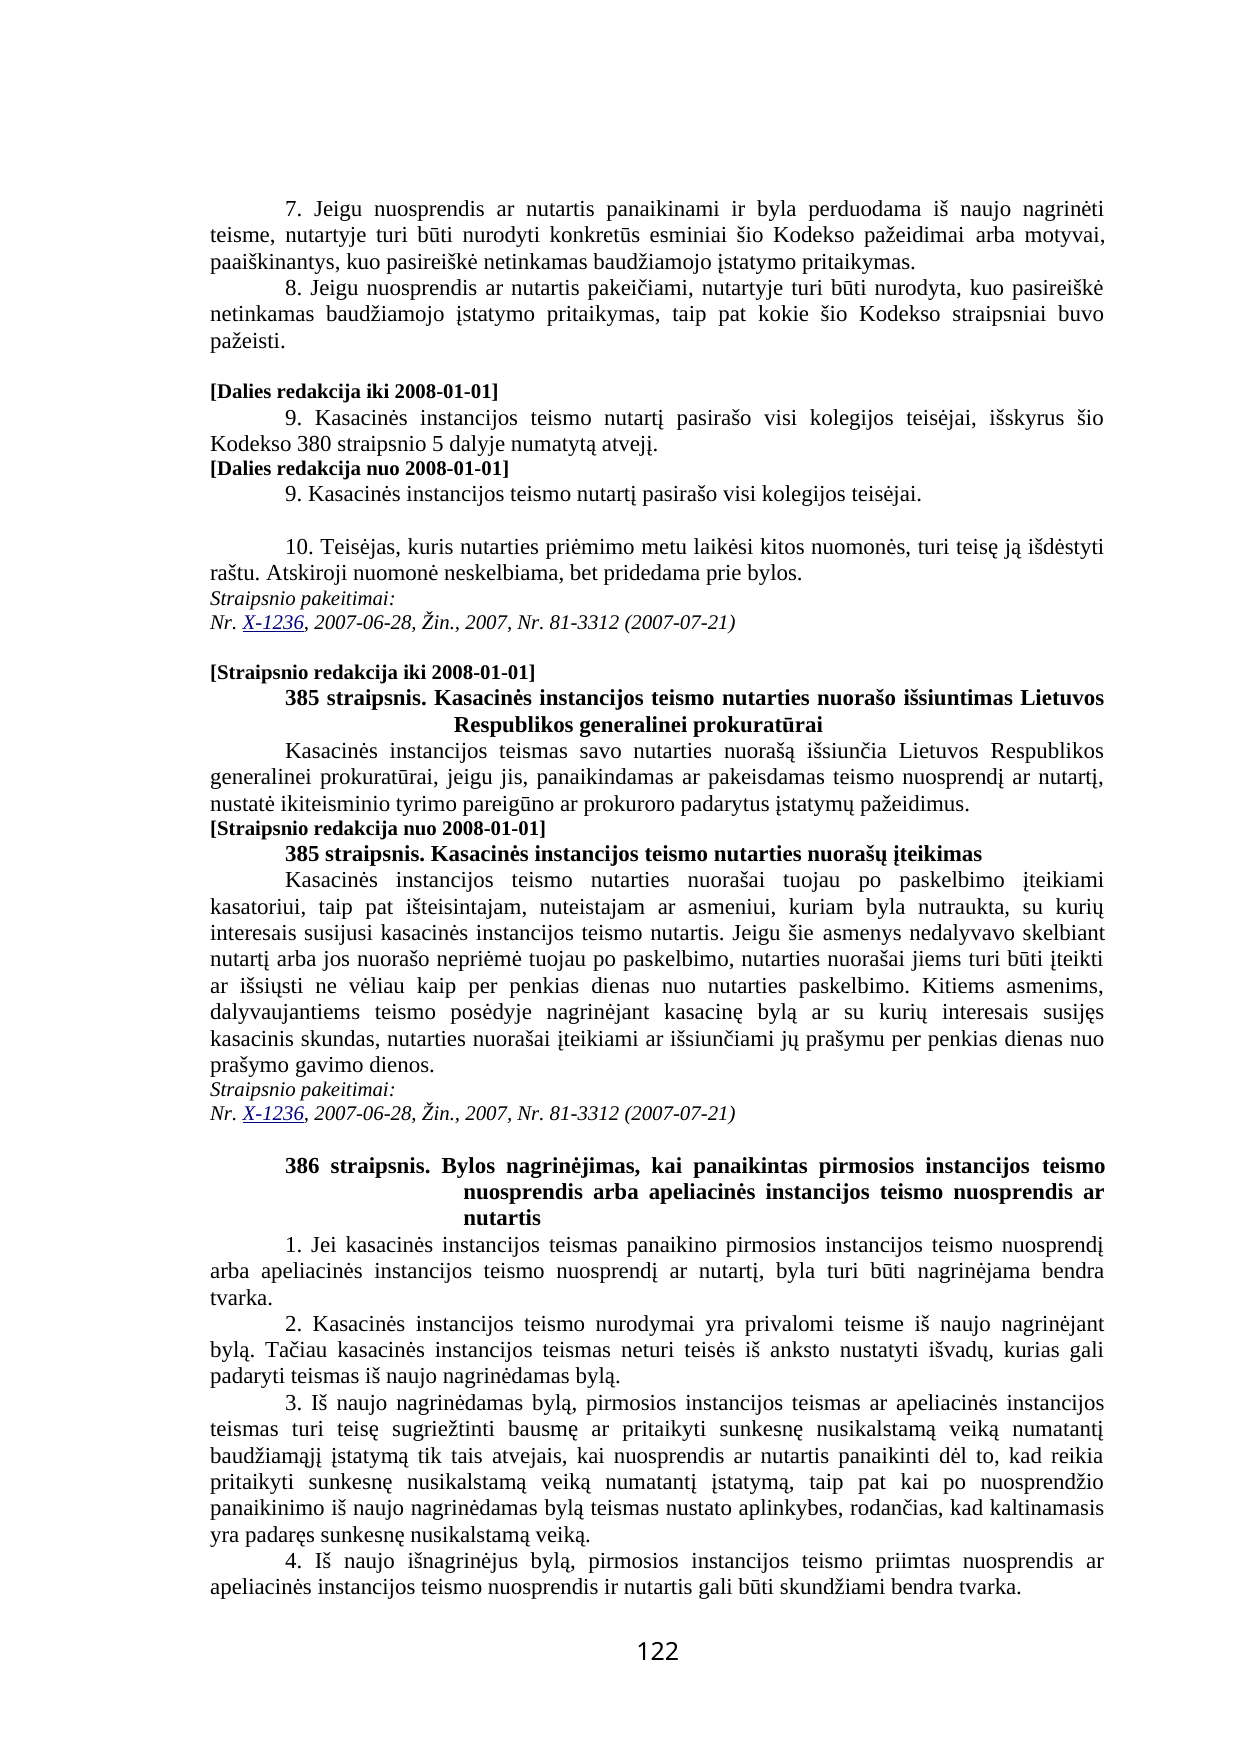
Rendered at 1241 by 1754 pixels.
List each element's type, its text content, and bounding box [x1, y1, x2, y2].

text Straipsnio pakeitimai: [210, 586, 1106, 610]
text 385 straipsnis. Kasacinės instancijos teismo nutarties nuorašo išsiuntimas Lietuvos Respublikos generalinei prokuratūrai [285, 684, 1106, 737]
text Kasacinės instancijos teismas savo nutarties nuorašą išsiunčia Lietuvos Respublikos generalinei prokuratūrai, jeigu jis, panaikindamas ar pakeisdamas teismo nuosprendį ar nutartį, nustatė ikiteisminio tyrimo pareigūno ar prokuroro padarytus įstatymų pažeidimus. [210, 737, 1106, 816]
text Nr. X-1236, 2007-06-28, Žin., 2007, Nr. 81-3312 (2007-07-21) [210, 1101, 1106, 1125]
text 9. Kasacinės instancijos teismo nutartį pasirašo visi kolegijos teisėjai, išskyrus šio Kodekso 380 straipsnio 5 dalyje numatytą atvejį. [210, 403, 1106, 456]
text Nr. X-1236, 2007-06-28, Žin., 2007, Nr. 81-3312 (2007-07-21) [210, 610, 1106, 634]
text [Dalies redakcija iki 2008-01-01] [210, 379, 1106, 403]
text 1. Jei kasacinės instancijos teismas panaikino pirmosios instancijos teismo nuosprendį arba apeliacinės instancijos teismo nuosprendį ar nutartį, byla turi būti nagrinėjama bendra tvarka. [210, 1231, 1106, 1310]
text [Straipsnio redakcija nuo 2008-01-01] [210, 816, 1106, 840]
text Straipsnio pakeitimai: [210, 1077, 1106, 1101]
text 10. Teisėjas, kuris nutarties priėmimo metu laikėsi kitos nuomonės, turi teisę ją išdėstyti raštu. Atskiroji nuomonė neskelbiama, bet pridedama prie bylos. [210, 533, 1106, 586]
text 4. Iš naujo išnagrinėjus bylą, pirmosios instancijos teismo priimtas nuosprendis ar apeliacinės instancijos teismo nuosprendis ir nutartis gali būti skundžiami bendra tvarka. [210, 1547, 1106, 1600]
text [Straipsnio redakcija iki 2008-01-01] [210, 660, 1106, 684]
text [Dalies redakcija nuo 2008-01-01] [210, 456, 1106, 480]
text 3. Iš naujo nagrinėdamas bylą, pirmosios instancijos teismas ar apeliacinės instancijos teismas turi teisę sugriežtinti bausmę ar pritaikyti sunkesnę nusikalstamą veiką numatantį baudžiamąjį įstatymą tik tais atvejais, kai nuosprendis ar nutartis panaikinti dėl to, kad reikia pritaikyti sunkesnę nusikalstamą veiką numatantį įstatymą, taip pat kai po nuosprendžio panaikinimo iš naujo nagrinėdamas bylą teismas nustato aplinkybes, rodančias, kad kaltinamasis yra padaręs sunkesnę nusikalstamą veiką. [210, 1389, 1106, 1547]
text Kasacinės instancijos teismo nutarties nuorašai tuojau po paskelbimo įteikiami kasatoriui, taip pat išteisintajam, nuteistajam ar asmeniui, kuriam byla nutraukta, su kurių interesais susijusi kasacinės instancijos teismo nutartis. Jeigu šie asmenys nedalyvavo skelbiant nutartį arba jos nuorašo nepriėmė tuojau po paskelbimo, nutarties nuorašai jiems turi būti įteikti ar išsiųsti ne vėliau kaip per penkias dienas nuo nutarties paskelbimo. Kitiems asmenims, dalyvaujantiems teismo posėdyje nagrinėjant kasacinę bylą ar su kurių interesais susijęs kasacinis skundas, nutarties nuorašai įteikiami ar išsiunčiami jų prašymu per penkias dienas nuo prašymo gavimo dienos. [210, 866, 1106, 1077]
text 2. Kasacinės instancijos teismo nurodymai yra privalomi teisme iš naujo nagrinėjant bylą. Tačiau kasacinės instancijos teismas neturi teisės iš anksto nustatyti išvadų, kurias gali padaryti teismas iš naujo nagrinėdamas bylą. [210, 1310, 1106, 1389]
text 386 straipsnis. Bylos nagrinėjimas, kai panaikintas pirmosios instancijos teismo nuosprendis arba apeliacinės instancijos teismo nuosprendis ar nutartis [285, 1152, 1106, 1231]
text 8. Jeigu nuosprendis ar nutartis pakeičiami, nutartyje turi būti nurodyta, kuo pasireiškė netinkamas baudžiamojo įstatymo pritaikymas, taip pat kokie šio Kodekso straipsniai buvo pažeisti. [210, 274, 1106, 353]
text 9. Kasacinės instancijos teismo nutartį pasirašo visi kolegijos teisėjai. [210, 480, 1106, 507]
subtitle 385 straipsnis. Kasacinės instancijos teismo nutarties nuorašų įteikimas [210, 840, 1106, 866]
text 7. Jeigu nuosprendis ar nutartis panaikinami ir byla perduodama iš naujo nagrinėti teisme, nutartyje turi būti nurodyti konkretūs esminiai šio Kodekso pažeidimai arba motyvai, paaiškinantys, kuo pasireiškė netinkamas baudžiamojo įstatymo pritaikymas. [210, 195, 1106, 274]
